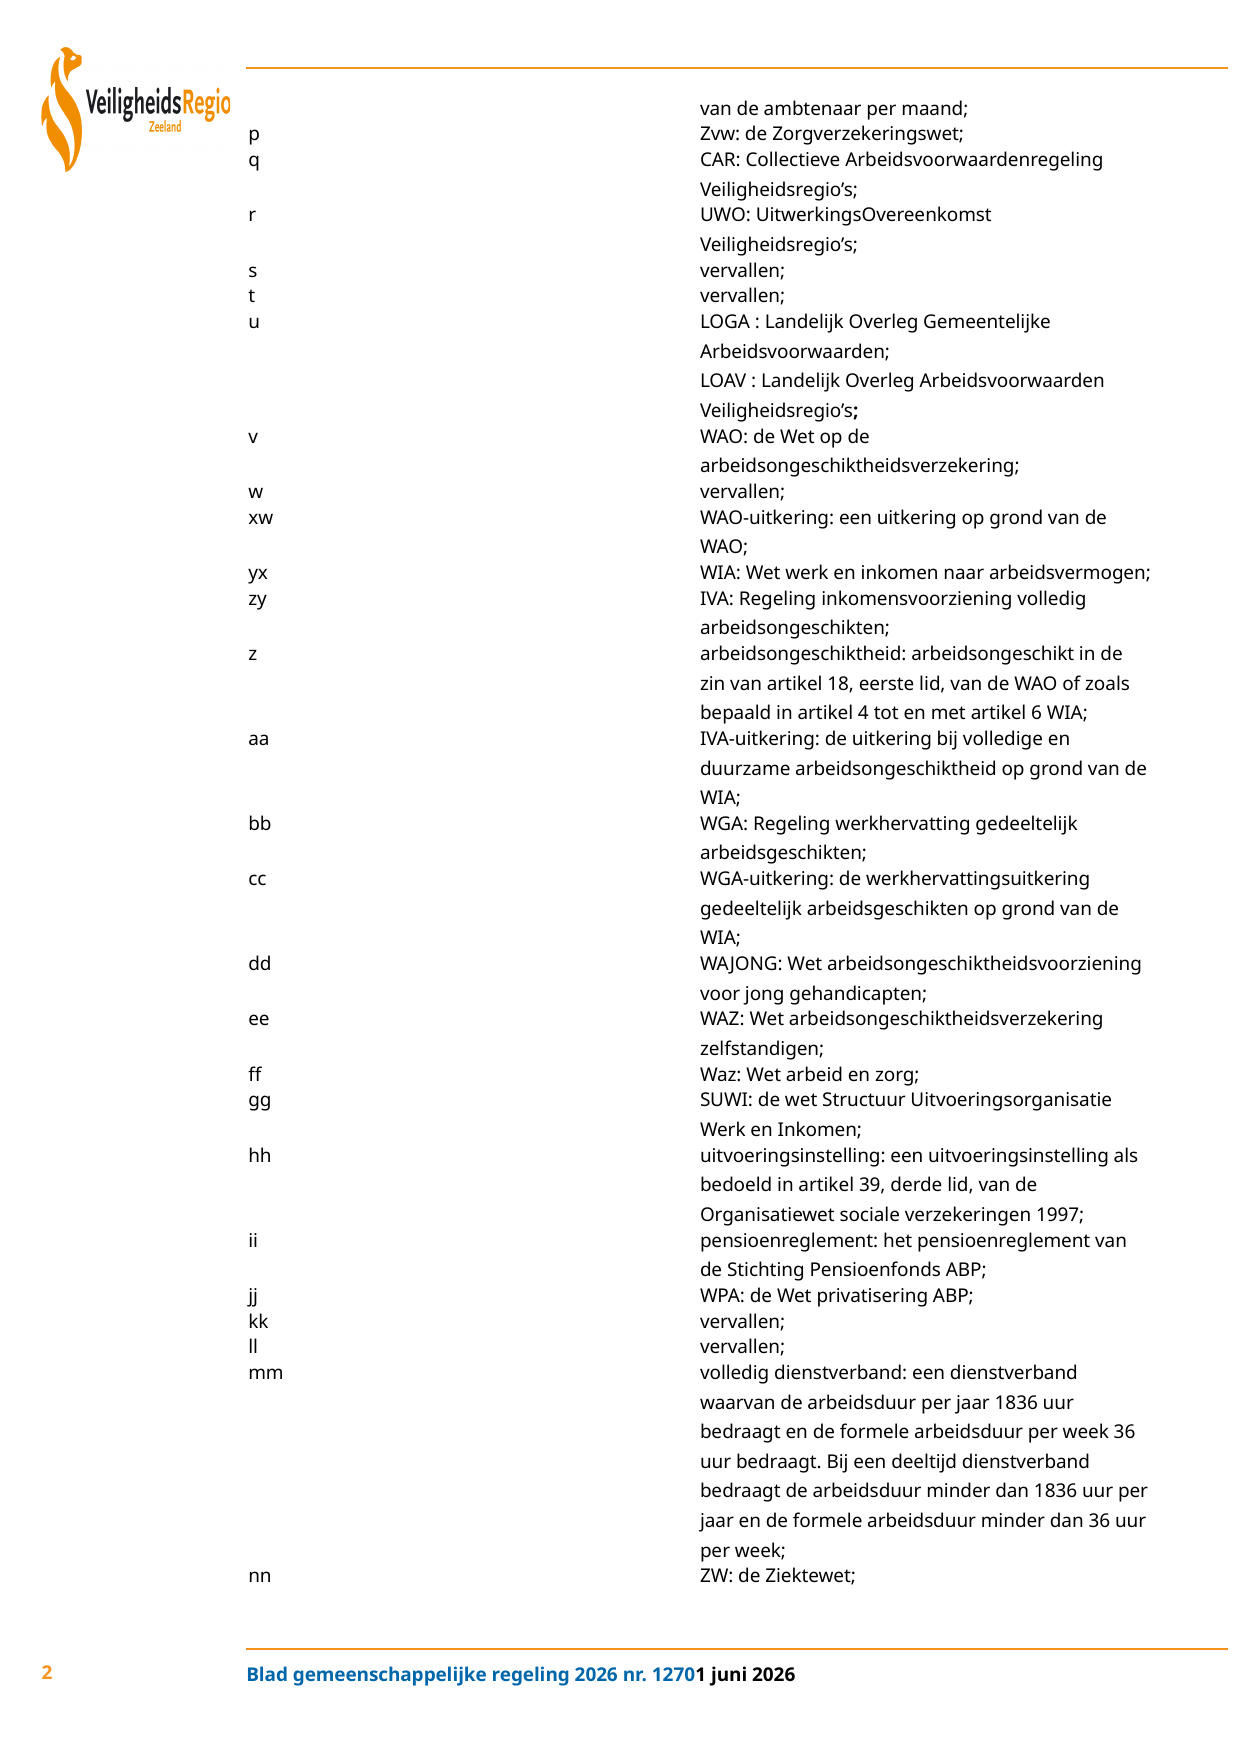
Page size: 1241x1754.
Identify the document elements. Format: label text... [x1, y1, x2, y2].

table_cell Zvw: de Zorgverzekeringswet; [700, 121, 1152, 146]
table_cell CAR: Collectieve Arbeidsvoorwaardenregeling Veiligheidsregio’s; [700, 146, 1152, 202]
table_cell Waz: Wet arbeid en zorg; [700, 1061, 1152, 1087]
table_cell q [248, 146, 700, 202]
table_cell WGA-uitkering: de werkhervattingsuitkering gedeeltelijk arbeidsgeschikten op grond van de WIA; [700, 865, 1152, 950]
table_cell r [248, 202, 700, 257]
table_cell pensioenreglement: het pensioenreglement van de Stichting Pensioenfonds ABP; [700, 1227, 1152, 1282]
table_cell dd [248, 950, 700, 1006]
table_cell xw [248, 504, 700, 559]
table_cell ll [248, 1334, 700, 1359]
table_cell zy [248, 585, 700, 640]
table_cell t [248, 283, 700, 308]
table_cell [248, 95, 700, 121]
table_cell LOGA : Landelijk Overleg Gemeentelijke Arbeidsvoorwaarden; LOAV : Landelijk Overleg Arbeidsvoorwaarden Veiligheidsregio’s; [700, 308, 1152, 423]
table_cell mm [248, 1359, 700, 1562]
table_cell volledig dienstverband: een dienstverband waarvan de arbeidsduur per jaar 1836 uur bedraagt en de formele arbeidsduur per week 36 uur bedraagt. Bij een deeltijd dienstverband bedraagt de arbeidsduur minder dan 1836 uur per jaar en de formele arbeidsduur minder dan 36 uur per week; [700, 1359, 1152, 1562]
table_cell WAZ: Wet arbeidsongeschiktheidsverzekering zelfstandigen; [700, 1006, 1152, 1061]
table_cell aa [248, 725, 700, 810]
table_cell s [248, 257, 700, 283]
picture [41, 47, 231, 172]
table_cell ZW: de Ziektewet; [700, 1563, 1152, 1588]
table_cell kk [248, 1308, 700, 1333]
table_cell WIA: Wet werk en inkomen naar arbeidsvermogen; [700, 559, 1152, 585]
table_cell gg [248, 1087, 700, 1142]
table_cell WAO-uitkering: een uitkering op grond van de WAO; [700, 504, 1152, 559]
table_cell ee [248, 1006, 700, 1061]
table_cell jj [248, 1282, 700, 1308]
table_cell vervallen; [700, 478, 1152, 504]
table_cell cc [248, 865, 700, 950]
table_cell z [248, 640, 700, 725]
table_cell vervallen; [700, 257, 1152, 283]
table_cell WGA: Regeling werkhervatting gedeeltelijk arbeidsgeschikten; [700, 810, 1152, 865]
table_cell UWO: UitwerkingsOvereenkomst Veiligheidsregio’s; [700, 202, 1152, 257]
table_cell yx [248, 559, 700, 585]
table_cell vervallen; [700, 1308, 1152, 1333]
table_cell vervallen; [700, 283, 1152, 308]
table_cell SUWI: de wet Structuur Uitvoeringsorganisatie Werk en Inkomen; [700, 1087, 1152, 1142]
table_cell IVA-uitkering: de uitkering bij volledige en duurzame arbeidsongeschiktheid op grond van de WIA; [700, 725, 1152, 810]
table_cell bb [248, 810, 700, 865]
table_cell nn [248, 1563, 700, 1588]
table_cell w [248, 478, 700, 504]
table_cell IVA: Regeling inkomensvoorziening volledig arbeidsongeschikten; [700, 585, 1152, 640]
table_cell van de ambtenaar per maand; [700, 95, 1152, 121]
table_cell arbeidsongeschiktheid: arbeidsongeschikt in de zin van artikel 18, eerste lid, van de WAO of zoals bepaald in artikel 4 tot en met artikel 6 WIA; [700, 640, 1152, 725]
table_cell WAO: de Wet op de arbeidsongeschiktheidsverzekering; [700, 423, 1152, 478]
table_cell ii [248, 1227, 700, 1282]
table_cell hh [248, 1142, 700, 1227]
table_cell v [248, 423, 700, 478]
table_cell WAJONG: Wet arbeidsongeschiktheidsvoorziening voor jong gehandicapten; [700, 950, 1152, 1006]
table_cell uitvoeringsinstelling: een uitvoeringsinstelling als bedoeld in artikel 39, derde lid, van de Organisatiewet sociale verzekeringen 1997; [700, 1142, 1152, 1227]
table_cell u [248, 308, 700, 423]
table_cell vervallen; [700, 1334, 1152, 1359]
table_cell ff [248, 1061, 700, 1087]
table_cell WPA: de Wet privatisering ABP; [700, 1282, 1152, 1308]
table_cell p [248, 121, 700, 146]
